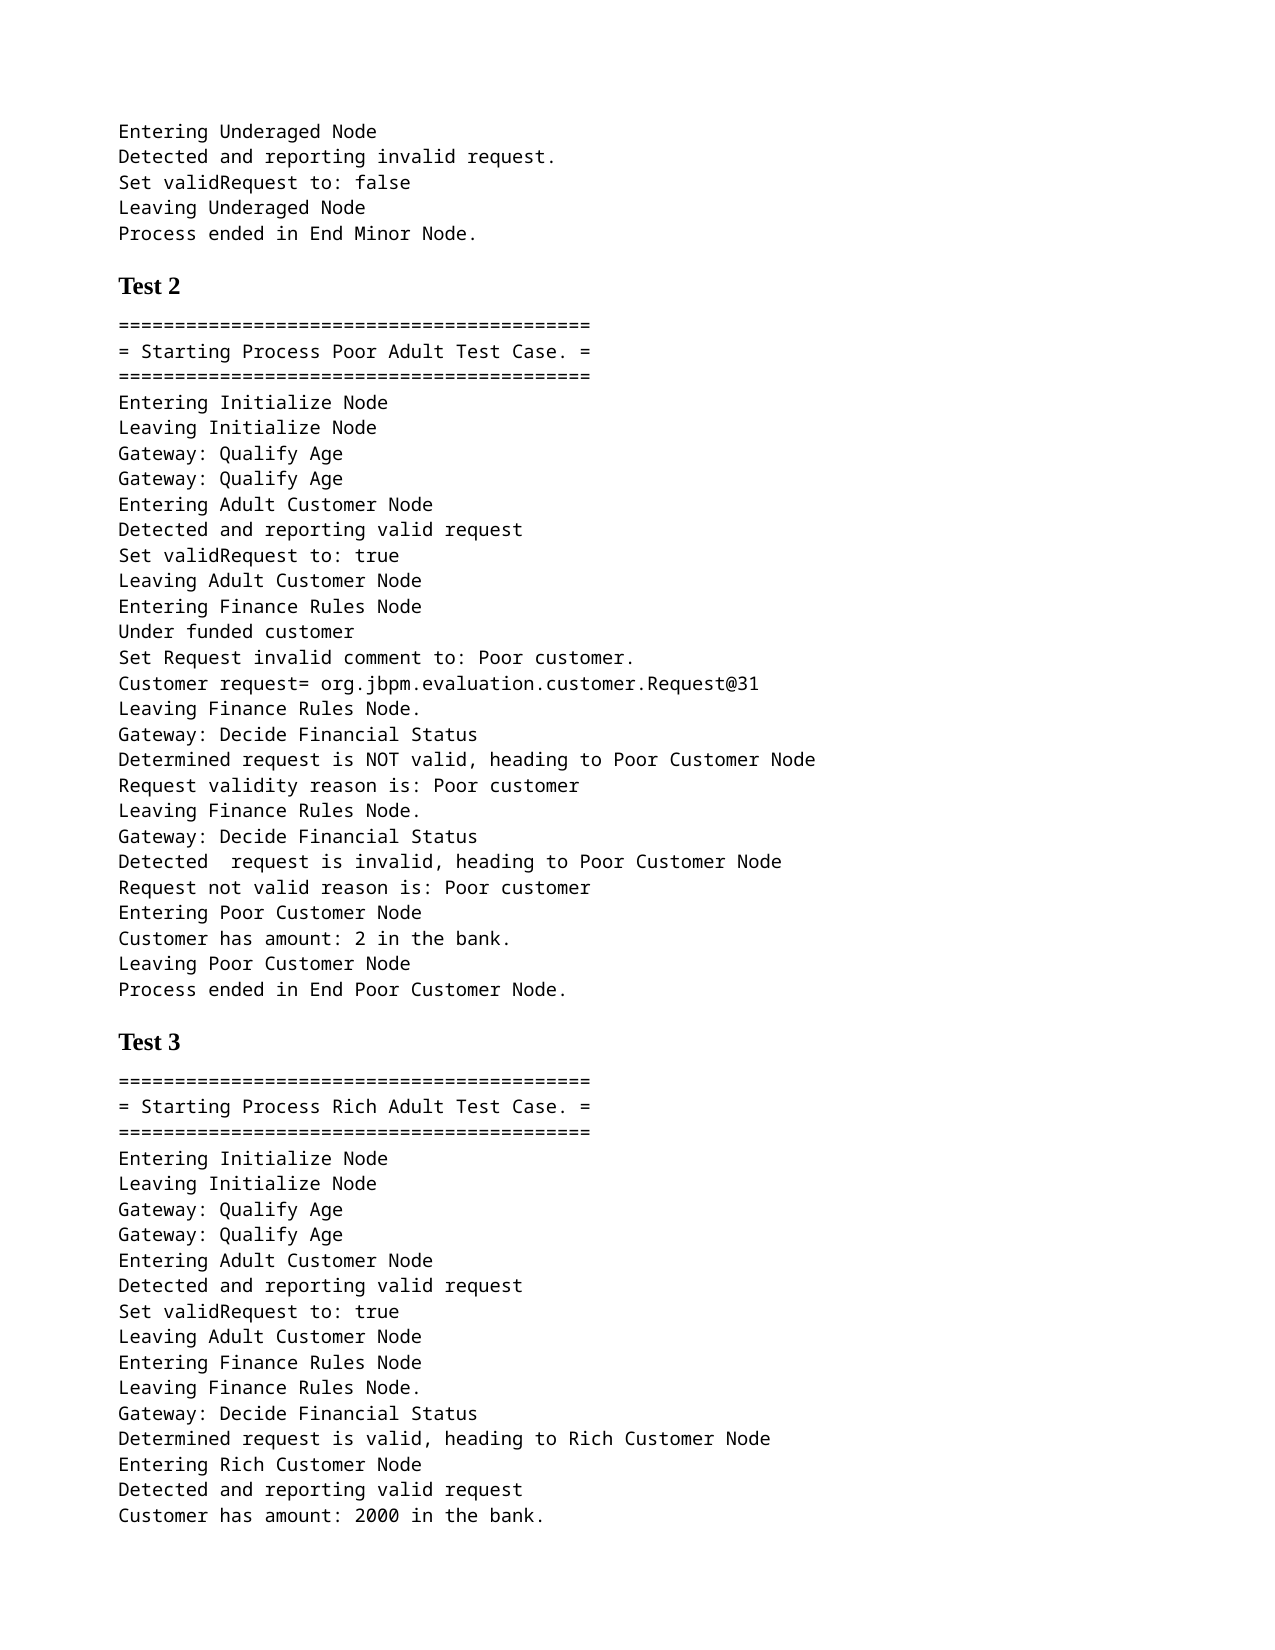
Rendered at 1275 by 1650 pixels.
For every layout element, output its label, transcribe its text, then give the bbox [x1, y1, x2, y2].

text Set Request invalid comment to: Poor customer. [118, 644, 1157, 670]
text Gateway: Decide Financial Status [118, 1400, 1157, 1426]
text Leaving Initialize Node [118, 414, 1157, 440]
text Entering Initialize Node [118, 389, 1157, 414]
text Entering Initialize Node [118, 1145, 1157, 1170]
text = Starting Process Rich Adult Test Case. = [118, 1094, 1157, 1119]
text Customer has amount: 2000 in the bank. [118, 1502, 1157, 1528]
text Leaving Finance Rules Node. [118, 797, 1157, 823]
text Customer has amount: 2 in the bank. [118, 925, 1157, 951]
text Detected and reporting valid request [118, 1477, 1157, 1502]
text Test 3 [118, 1027, 1157, 1056]
text Test 2 [118, 271, 1157, 300]
text Gateway: Qualify Age [118, 466, 1157, 491]
text Entering Adult Customer Node [118, 491, 1157, 517]
text Process ended in End Poor Customer Node. [118, 976, 1157, 1002]
text Detected and reporting valid request [118, 517, 1157, 542]
text Leaving Adult Customer Node [118, 568, 1157, 593]
text Detected and reporting invalid request. [118, 144, 1157, 169]
text Set validRequest to: true [118, 542, 1157, 568]
text ========================================== [118, 312, 1157, 338]
text Determined request is valid, heading to Rich Customer Node [118, 1426, 1157, 1451]
text = Starting Process Poor Adult Test Case. = [118, 338, 1157, 363]
text Request not valid reason is: Poor customer [118, 874, 1157, 899]
text Request validity reason is: Poor customer [118, 772, 1157, 797]
text Gateway: Decide Financial Status [118, 823, 1157, 848]
text Determined request is NOT valid, heading to Poor Customer Node [118, 746, 1157, 772]
text Leaving Poor Customer Node [118, 951, 1157, 976]
text ========================================== [118, 1068, 1157, 1094]
text Leaving Adult Customer Node [118, 1323, 1157, 1349]
text Entering Poor Customer Node [118, 899, 1157, 925]
text Leaving Initialize Node [118, 1170, 1157, 1196]
text Customer request= org.jbpm.evaluation.customer.Request@31 [118, 670, 1157, 695]
text Gateway: Qualify Age [118, 440, 1157, 466]
text ========================================== [118, 363, 1157, 389]
text Set validRequest to: true [118, 1298, 1157, 1323]
text Gateway: Qualify Age [118, 1196, 1157, 1221]
text ========================================== [118, 1119, 1157, 1145]
text Leaving Finance Rules Node. [118, 695, 1157, 721]
text Gateway: Decide Financial Status [118, 721, 1157, 746]
text Detected and reporting valid request [118, 1272, 1157, 1298]
text Entering Adult Customer Node [118, 1247, 1157, 1272]
text Set validRequest to: false [118, 169, 1157, 195]
text Detected request is invalid, heading to Poor Customer Node [118, 848, 1157, 874]
text Entering Finance Rules Node [118, 593, 1157, 619]
text Leaving Underaged Node [118, 195, 1157, 220]
text Entering Rich Customer Node [118, 1451, 1157, 1477]
text Process ended in End Minor Node. [118, 220, 1157, 246]
text Under funded customer [118, 619, 1157, 644]
text Entering Underaged Node [118, 118, 1157, 144]
text Gateway: Qualify Age [118, 1221, 1157, 1247]
text Entering Finance Rules Node [118, 1349, 1157, 1374]
text Leaving Finance Rules Node. [118, 1374, 1157, 1400]
